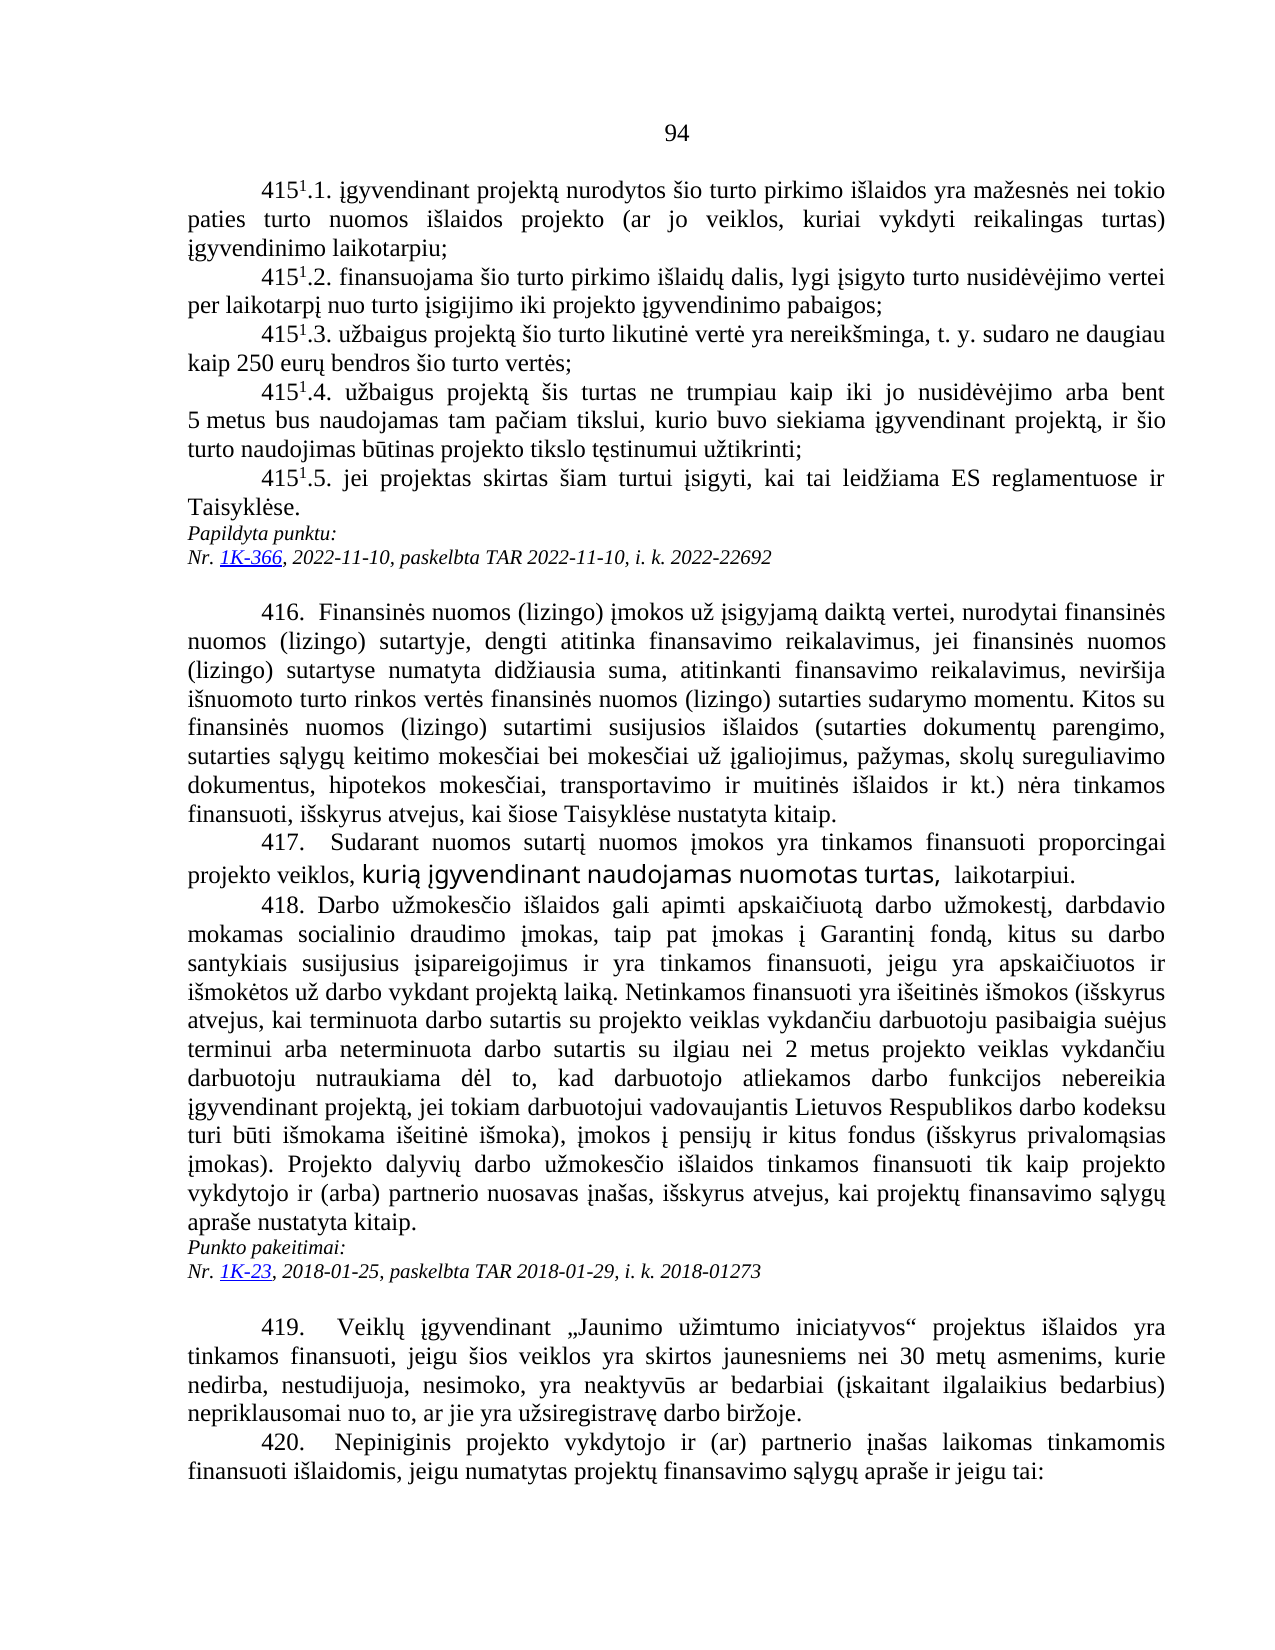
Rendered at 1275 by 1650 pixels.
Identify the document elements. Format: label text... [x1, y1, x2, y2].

text Nr. 1K-23, 2018-01-25, paskelbta TAR 2018-01-29, i. k. 2018-01273 [187, 1259, 1167, 1283]
text 4151.1. įgyvendinant projektą nurodytos šio turto pirkimo išlaidos yra mažesnės nei tokio paties turto nuomos išlaidos projekto (ar jo veiklos, kuriai vykdyti reikalingas turtas) įgyvendinimo laikotarpiu; [187, 176, 1167, 262]
text 419. Veiklų įgyvendinant „Jaunimo užimtumo iniciatyvos“ projektus išlaidos yra tinkamos finansuoti, jeigu šios veiklos yra skirtos jaunesniems nei 30 metų asmenims, kurie nedirba, nestudijuoja, nesimoko, yra neaktyvūs ar bedarbiai (įskaitant ilgalaikius bedarbius) nepriklausomai nuo to, ar jie yra užsiregistravę darbo biržoje. [187, 1312, 1167, 1427]
text 4151.5. jei projektas skirtas šiam turtui įsigyti, kai tai leidžiama ES reglamentuose ir Taisyklėse. [187, 463, 1167, 521]
text 420. Nepiniginis projekto vykdytojo ir (ar) partnerio įnašas laikomas tinkamomis finansuoti išlaidomis, jeigu numatytas projektų finansavimo sąlygų apraše ir jeigu tai: [187, 1427, 1167, 1485]
text 4151.3. užbaigus projektą šio turto likutinė vertė yra nereikšminga, t. y. sudaro ne daugiau kaip 250 eurų bendros šio turto vertės; [187, 319, 1167, 377]
text 417. Sudarant nuomos sutartį nuomos įmokos yra tinkamos finansuoti proporcingai projekto veiklos, kurią įgyvendinant naudojamas nuomotas turtas, laikotarpiui. [187, 827, 1167, 890]
text Papildyta punktu: [187, 521, 1167, 545]
text 418. Darbo užmokesčio išlaidos gali apimti apskaičiuotą darbo užmokestį, darbdavio mokamas socialinio draudimo įmokas, taip pat įmokas į Garantinį fondą, kitus su darbo santykiais susijusius įsipareigojimus ir yra tinkamos finansuoti, jeigu yra apskaičiuotos ir išmokėtos už darbo vykdant projektą laiką. Netinkamos finansuoti yra išeitinės išmokos (išskyrus atvejus, kai terminuota darbo sutartis su projekto veiklas vykdančiu darbuotoju pasibaigia suėjus terminui arba neterminuota darbo sutartis su ilgiau nei 2 metus projekto veiklas vykdančiu darbuotoju nutraukiama dėl to, kad darbuotojo atliekamos darbo funkcijos nebereikia įgyvendinant projektą, jei tokiam darbuotojui vadovaujantis Lietuvos Respublikos darbo kodeksu turi būti išmokama išeitinė išmoka), įmokos į pensijų ir kitus fondus (išskyrus privalomąsias įmokas). Projekto dalyvių darbo užmokesčio išlaidos tinkamos finansuoti tik kaip projekto vykdytojo ir (arba) partnerio nuosavas įnašas, išskyrus atvejus, kai projektų finansavimo sąlygų apraše nustatyta kitaip. [187, 890, 1167, 1235]
text 4151.4. užbaigus projektą šis turtas ne trumpiau kaip iki jo nusidėvėjimo arba bent 5 metus bus naudojamas tam pačiam tikslui, kurio buvo siekiama įgyvendinant projektą, ir šio turto naudojimas būtinas projekto tikslo tęstinumui užtikrinti; [187, 377, 1167, 463]
text Punkto pakeitimai: [187, 1235, 1167, 1259]
text 416. Finansinės nuomos (lizingo) įmokos už įsigyjamą daiktą vertei, nurodytai finansinės nuomos (lizingo) sutartyje, dengti atitinka finansavimo reikalavimus, jei finansinės nuomos (lizingo) sutartyse numatyta didžiausia suma, atitinkanti finansavimo reikalavimus, neviršija išnuomoto turto rinkos vertės finansinės nuomos (lizingo) sutarties sudarymo momentu. Kitos su finansinės nuomos (lizingo) sutartimi susijusios išlaidos (sutarties dokumentų parengimo, sutarties sąlygų keitimo mokesčiai bei mokesčiai už įgaliojimus, pažymas, skolų sureguliavimo dokumentus, hipotekos mokesčiai, transportavimo ir muitinės išlaidos ir kt.) nėra tinkamos finansuoti, išskyrus atvejus, kai šiose Taisyklėse nustatyta kitaip. [187, 597, 1167, 827]
text Nr. 1K-366, 2022-11-10, paskelbta TAR 2022-11-10, i. k. 2022-22692 [187, 545, 1167, 569]
text 4151.2. finansuojama šio turto pirkimo išlaidų dalis, lygi įsigyto turto nusidėvėjimo vertei per laikotarpį nuo turto įsigijimo iki projekto įgyvendinimo pabaigos; [187, 262, 1167, 319]
